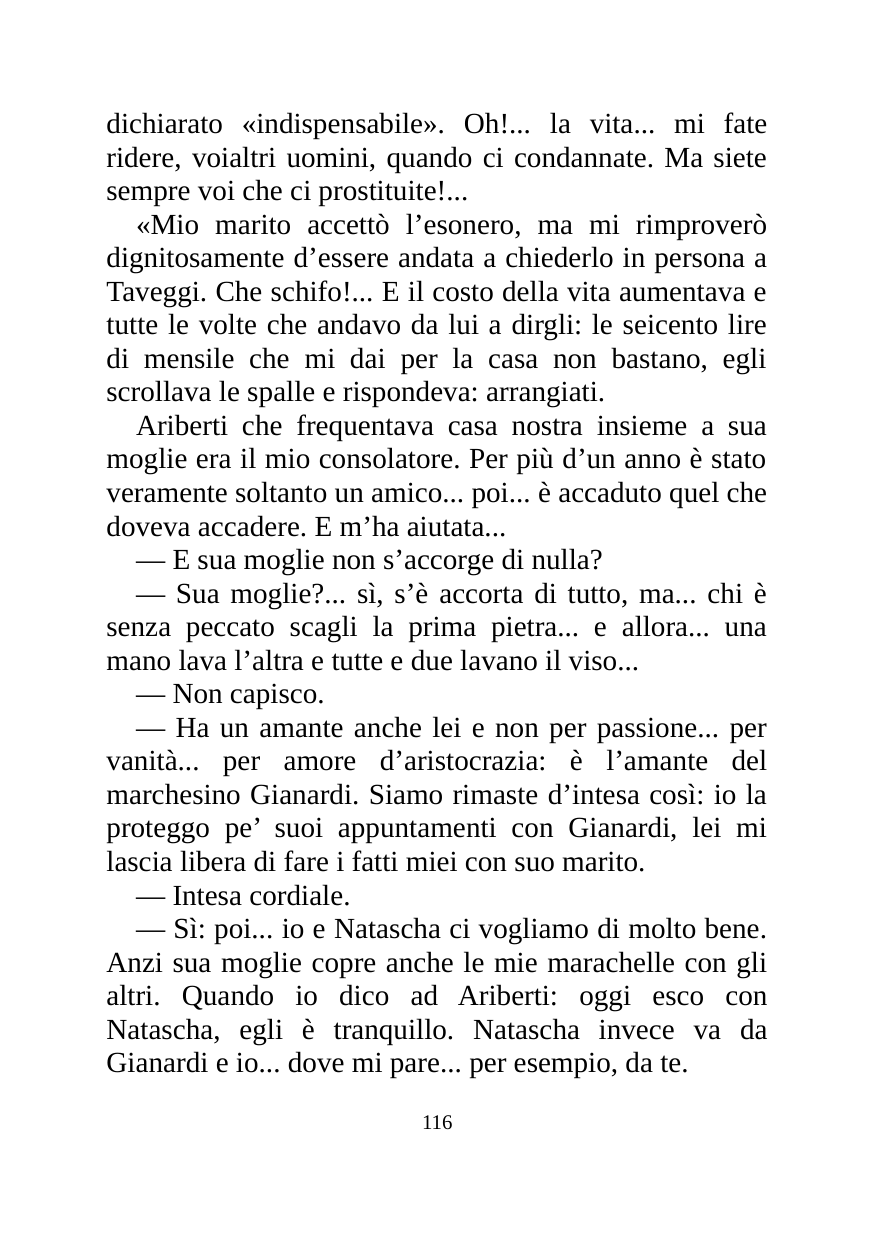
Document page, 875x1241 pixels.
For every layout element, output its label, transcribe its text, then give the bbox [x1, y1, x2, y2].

text — Sua moglie?... sì, s’è accorta di tutto, ma... chi è senza peccato scagli la prima pietra... e allora... una mano lava l’altra e tutte e due lavano il viso... [106, 576, 768, 676]
text — Ha un amante anche lei e non per passione... per vanità... per amore d’aristocrazia: è l’amante del marchesino Gianardi. Siamo rimaste d’intesa così: io la proteggo pe’ suoi appuntamenti con Gianardi, lei mi lascia libera di fare i fatti miei con suo marito. [106, 710, 768, 878]
text Ariberti che frequentava casa nostra insieme a sua moglie era il mio consolatore. Per più d’un anno è stato veramente soltanto un amico... poi... è accaduto quel che doveva accadere. E m’ha aiutata... [106, 408, 768, 542]
text — Sì: poi... io e Natascha ci vogliamo di molto bene. Anzi sua moglie copre anche le mie marachelle con gli altri. Quando io dico ad Ariberti: oggi esco con Natascha, egli è tranquillo. Natascha invece va da Gianardi e io... dove mi pare... per esempio, da te. [106, 911, 768, 1079]
text «Mio marito accettò l’esonero, ma mi rimproverò dignitosamente d’essere andata a chiederlo in persona a Taveggi. Che schifo!... E il costo della vita aumentava e tutte le volte che andavo da lui a dirgli: le seicento lire di mensile che mi dai per la casa non bastano, egli scrollava le spalle e rispondeva: arrangiati. [106, 207, 768, 408]
text — Intesa cordiale. [106, 878, 768, 911]
text — E sua moglie non s’accorge di nulla? [106, 542, 768, 576]
text — Non capisco. [106, 676, 768, 710]
text dichiarato «indispensabile». Oh!... la vita... mi fate ridere, voialtri uomini, quando ci condannate. Ma siete sempre voi che ci prostituite!... [106, 106, 768, 207]
